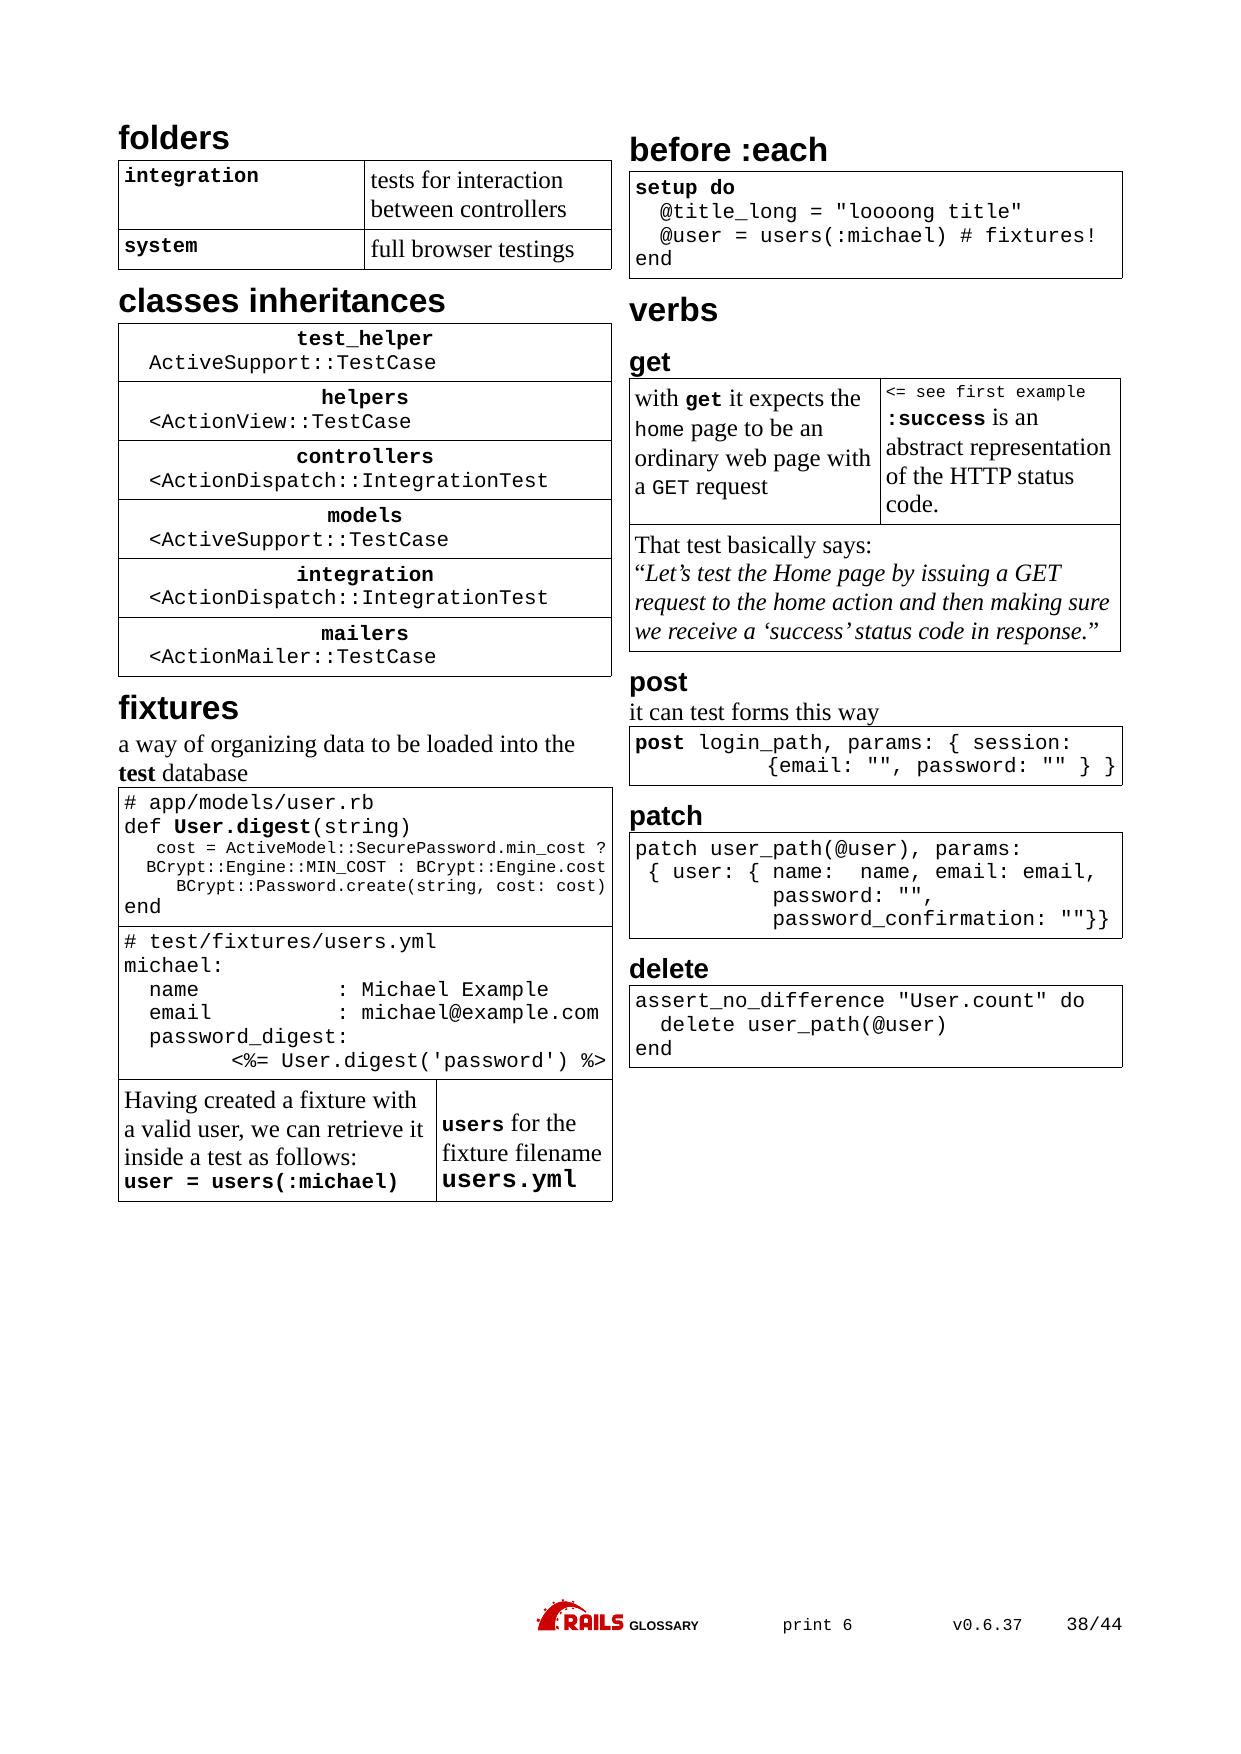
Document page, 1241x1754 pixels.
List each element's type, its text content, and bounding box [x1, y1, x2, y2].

table_cell system [119, 230, 364, 269]
table_cell # test/fixtures/users.yml michael: name : Michael Example email : michael@example.com password_digest: <%= User.digest('password') %> [119, 927, 612, 1079]
subtitle get [629, 346, 1122, 378]
table_cell controllers <ActionDispatch::IntegrationTest [119, 441, 611, 499]
subtitle post [629, 665, 1122, 697]
table_cell users for the fixture filename users.yml [437, 1080, 612, 1201]
table_cell integration <ActionDispatch::IntegrationTest [119, 559, 611, 617]
subtitle fixtures [118, 687, 611, 726]
table_header assert_no_difference "User.count" do delete user_path(@user) end [630, 986, 1122, 1067]
table_header patch user_path(@user), params: { user: { name: name, email: email, password: "", password_confirmation: ""}} [630, 833, 1122, 938]
subtitle patch [629, 800, 1122, 832]
table_cell That test basically says: “Let’s test the Home page by issuing a GET request to the home action and then making sure we receive a ‘success’ status code in response.” [630, 525, 1120, 651]
text it can test forms this way [629, 697, 1122, 726]
table_header integration [119, 161, 364, 229]
table_header tests for interaction between controllers [365, 161, 611, 229]
text a way of organizing data to be loaded into the test database [118, 729, 611, 787]
table_cell full browser testings [365, 230, 611, 269]
subtitle classes inheritances [118, 281, 611, 319]
subtitle folders [118, 118, 611, 157]
subtitle delete [629, 953, 1122, 984]
table_header # app/models/user.rb def User.digest(string) cost = ActiveModel::SecurePassword.min_cost ? BCrypt::Engine::MIN_COST : BCrypt::Engine.cost BCrypt::Password.create(string, cost: cost) end [119, 788, 612, 926]
table_cell mailers <ActionMailer::TestCase [119, 618, 611, 676]
subtitle before :each [629, 130, 1122, 168]
table_cell helpers <ActionView::TestCase [119, 382, 611, 440]
table_header with get it expects the home page to be an ordinary web page with a GET request [630, 379, 880, 524]
table_header post login_path, params: { session: {email: "", password: "" } } [630, 727, 1122, 785]
table_cell Having created a fixture with a valid user, we can retrieve it inside a test as follows: user = users(:michael) [119, 1080, 436, 1201]
table_header test_helper ActiveSupport::TestCase [119, 324, 611, 381]
table_header <= see first example :success is an abstract representation of the HTTP status code. [881, 379, 1120, 524]
table_header setup do @title_long = "loooong title" @user = users(:michael) # fixtures! end [630, 172, 1122, 278]
subtitle verbs [629, 289, 1122, 328]
table_cell models <ActiveSupport::TestCase [119, 500, 611, 558]
